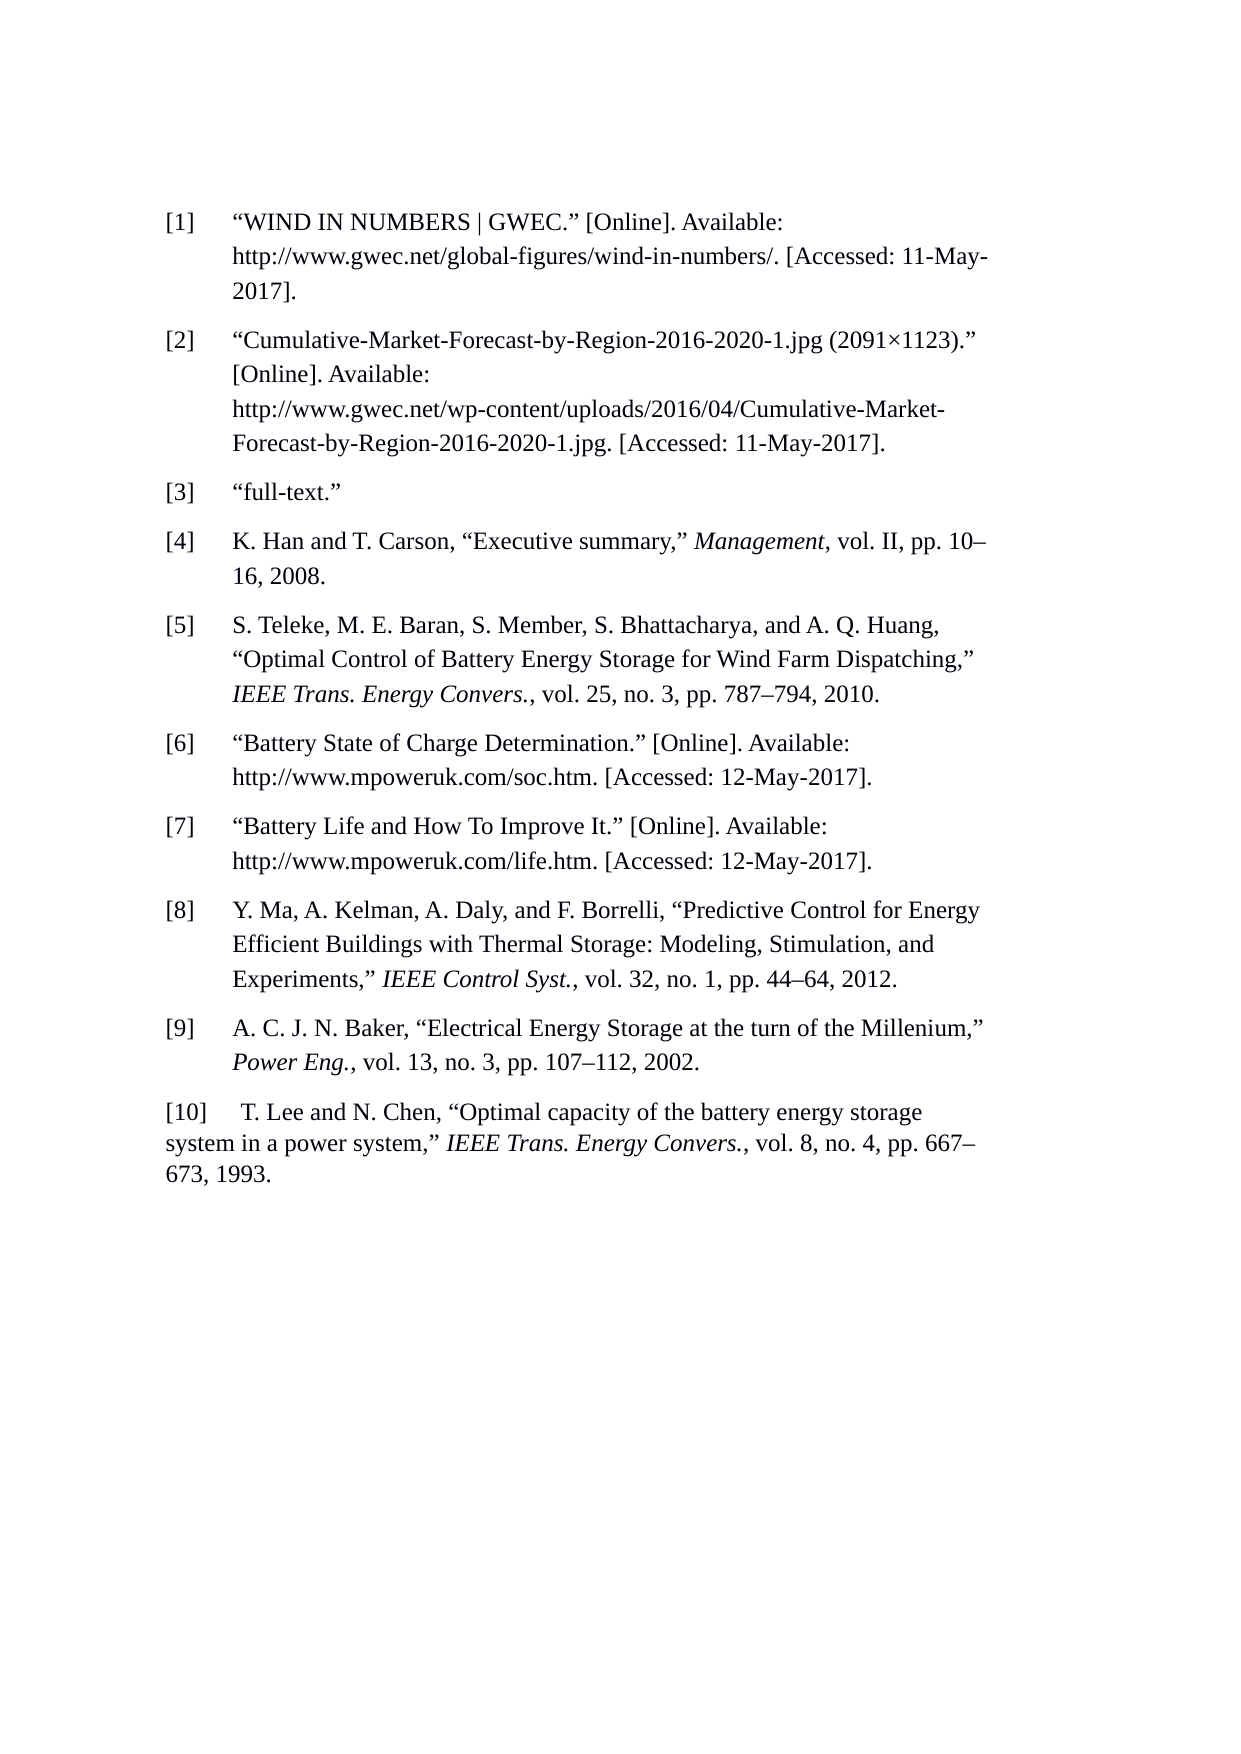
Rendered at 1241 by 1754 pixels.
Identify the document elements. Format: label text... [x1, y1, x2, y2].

text [4] K. Han and T. Carson, “Executive summary,” Management, vol. II, pp. 10–16, 2008. [165, 526, 998, 589]
text [1] “WIND IN NUMBERS | GWEC.” [Online]. Available: http://www.gwec.net/global-figures/wind-in-numbers/. [Accessed: 11-May-2017]. [165, 207, 998, 304]
text [7] “Battery Life and How To Improve It.” [Online]. Available: http://www.mpoweruk.com/life.htm. [Accessed: 12-May-2017]. [165, 811, 998, 875]
text [2] “Cumulative-Market-Forecast-by-Region-2016-2020-1.jpg (2091×1123).” [Online]. Available: http://www.gwec.net/wp-content/uploads/2016/04/Cumulative-Market-Forecast-by-Region-2016-2020-1.jpg. [Accessed: 11-May-2017]. [165, 325, 998, 457]
text [6] “Battery State of Charge Determination.” [Online]. Available: http://www.mpoweruk.com/soc.htm. [Accessed: 12-May-2017]. [165, 728, 998, 791]
text [8] Y. Ma, A. Kelman, A. Daly, and F. Borrelli, “Predictive Control for Energy Efficient Buildings with Thermal Storage: Modeling, Stimulation, and Experiments,” IEEE Control Syst., vol. 32, no. 1, pp. 44–64, 2012. [165, 895, 998, 993]
text [9] A. C. J. N. Baker, “Electrical Energy Storage at the turn of the Millenium,” Power Eng., vol. 13, no. 3, pp. 107–112, 2002. [165, 1013, 998, 1076]
text [3] “full-text.” [165, 477, 998, 506]
text [5] S. Teleke, M. E. Baran, S. Member, S. Bhattacharya, and A. Q. Huang, “Optimal Control of Battery Energy Storage for Wind Farm Dispatching,” IEEE Trans. Energy Convers., vol. 25, no. 3, pp. 787–794, 2010. [165, 610, 998, 708]
text [10] T. Lee and N. Chen, “Optimal capacity of the battery energy storage system in a power system,” IEEE Trans. Energy Convers., vol. 8, no. 4, pp. 667–673, 1993. [165, 1097, 998, 1187]
